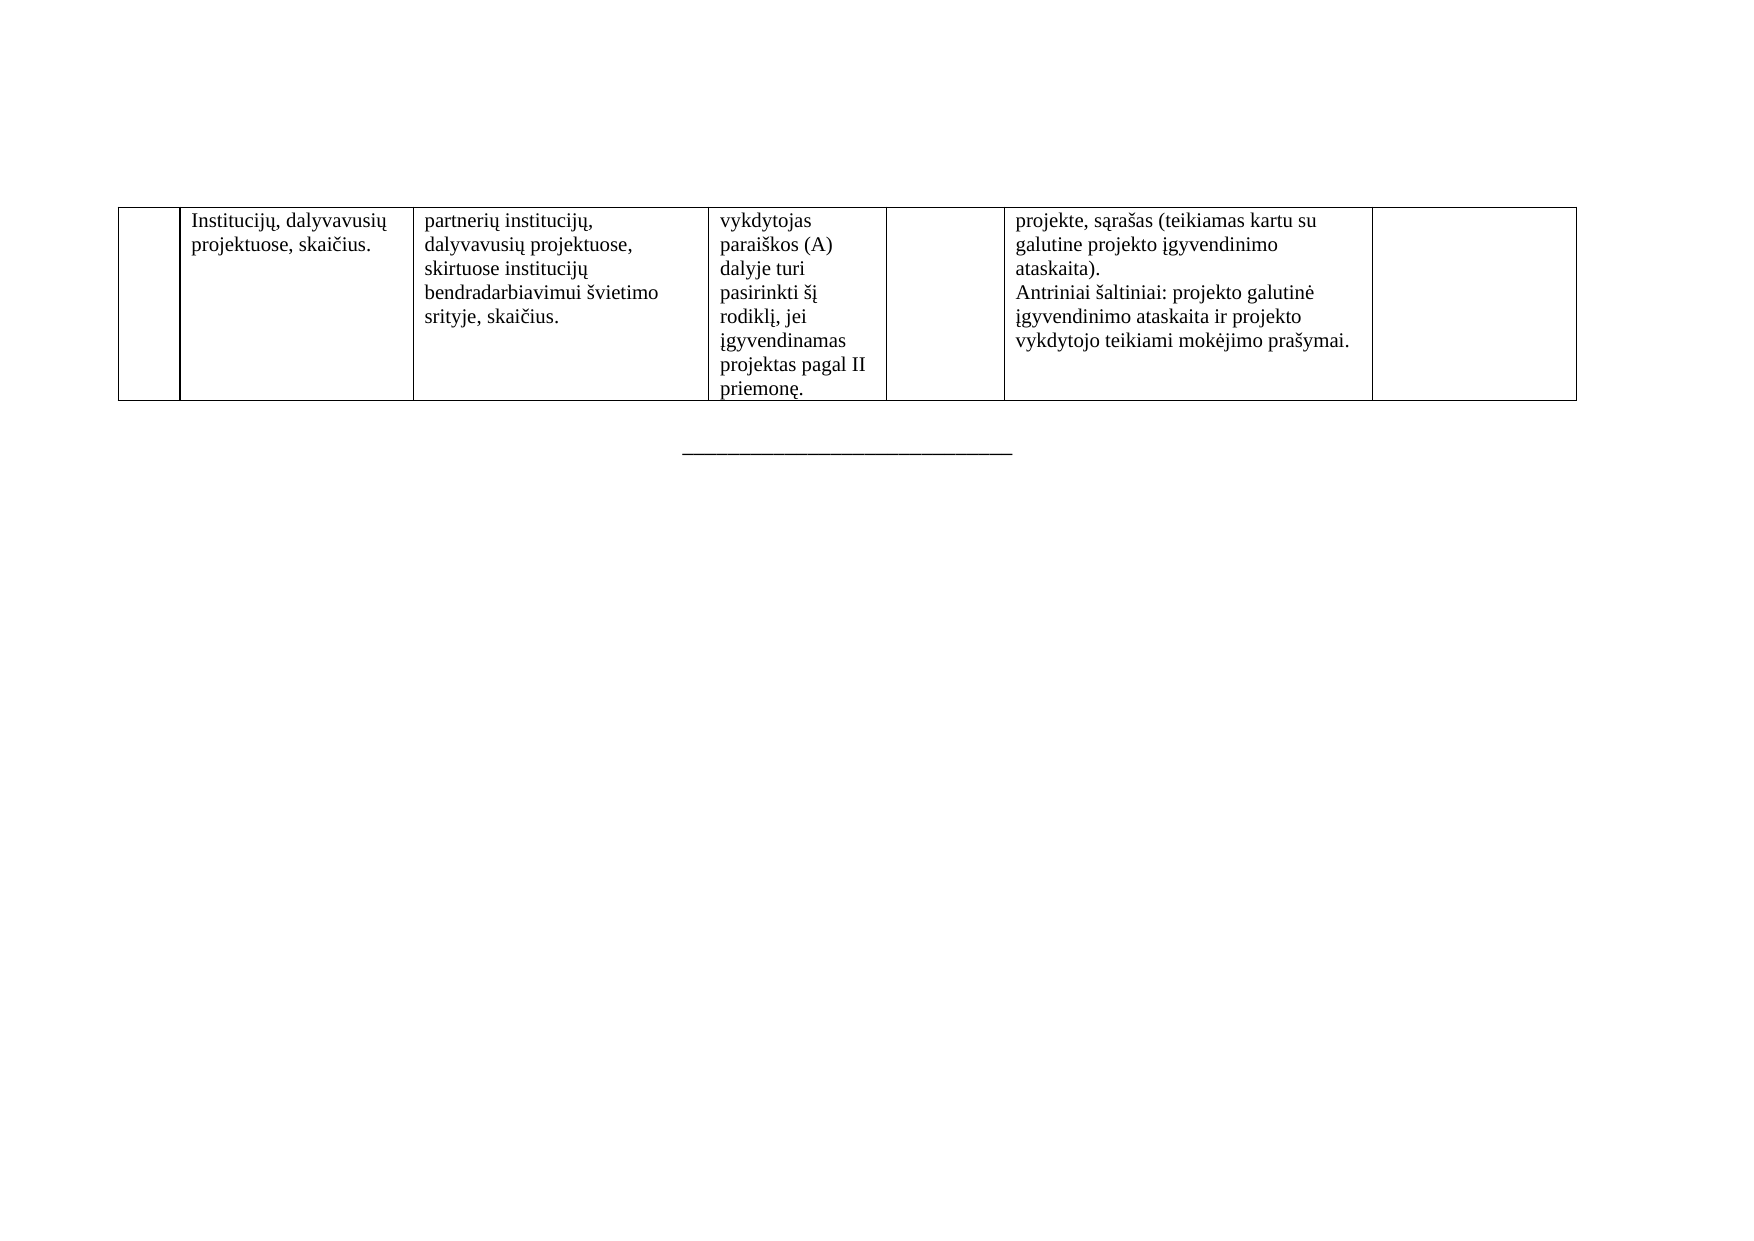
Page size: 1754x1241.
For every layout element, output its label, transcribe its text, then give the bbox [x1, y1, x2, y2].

table_cell [119, 208, 179, 400]
table_cell [1373, 208, 1576, 400]
table_cell Institucijų, dalyvavusių projektuose, skaičius. [181, 208, 413, 400]
table_cell vykdytojas paraiškos (A) dalyje turi pasirinkti šį rodiklį, jei įgyvendinamas projektas pagal II priemonę. [709, 208, 886, 400]
table_cell projekte, sąrašas (teikiamas kartu su galutine projekto įgyvendinimo ataskaita). Antriniai šaltiniai: projekto galutinė įgyvendinimo ataskaita ir projekto vykdytojo teikiami mokėjimo prašymai. [1005, 208, 1372, 400]
table_cell [887, 208, 1004, 400]
table_cell partnerių institucijų, dalyvavusių projektuose, skirtuose institucijų bendradarbiavimui švietimo srityje, skaičius. [414, 208, 708, 400]
text _____________________________ [118, 430, 1577, 458]
